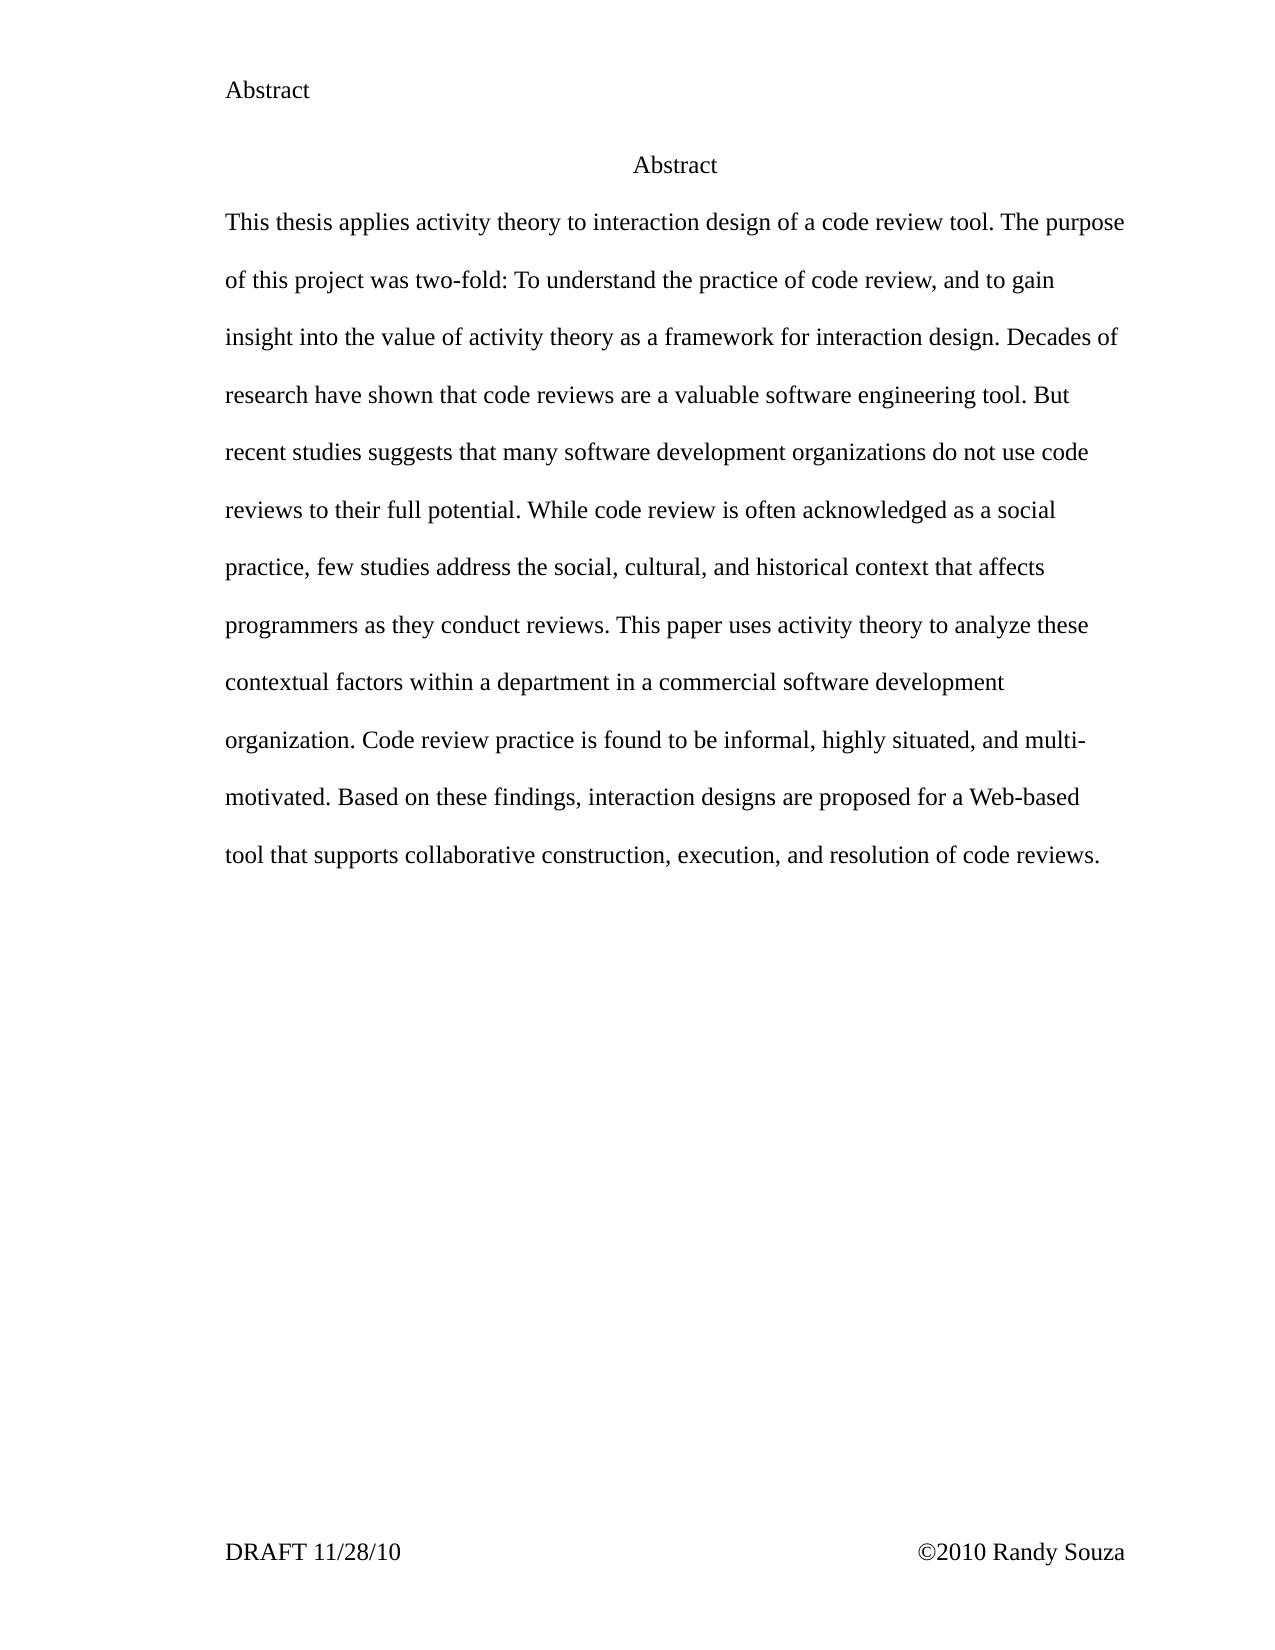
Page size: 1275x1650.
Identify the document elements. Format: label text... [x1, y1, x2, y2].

text Abstract [225, 150, 1125, 179]
text This thesis applies activity theory to interaction design of a code review tool. The purpose of this project was two-fold: To understand the practice of code review, and to gain insight into the value of activity theory as a framework for interaction design. Decades of research have shown that code reviews are a valuable software engineering tool. But recent studies suggests that many software development organizations do not use code reviews to their full potential. While code review is often acknowledged as a social practice, few studies address the social, cultural, and historical context that affects programmers as they conduct reviews. This paper uses activity theory to analyze these contextual factors within a department in a commercial software development organization. Code review practice is found to be informal, highly situated, and multi-motivated. Based on these findings, interaction designs are proposed for a Web-based tool that supports collaborative construction, execution, and resolution of code reviews. [225, 207, 1125, 869]
